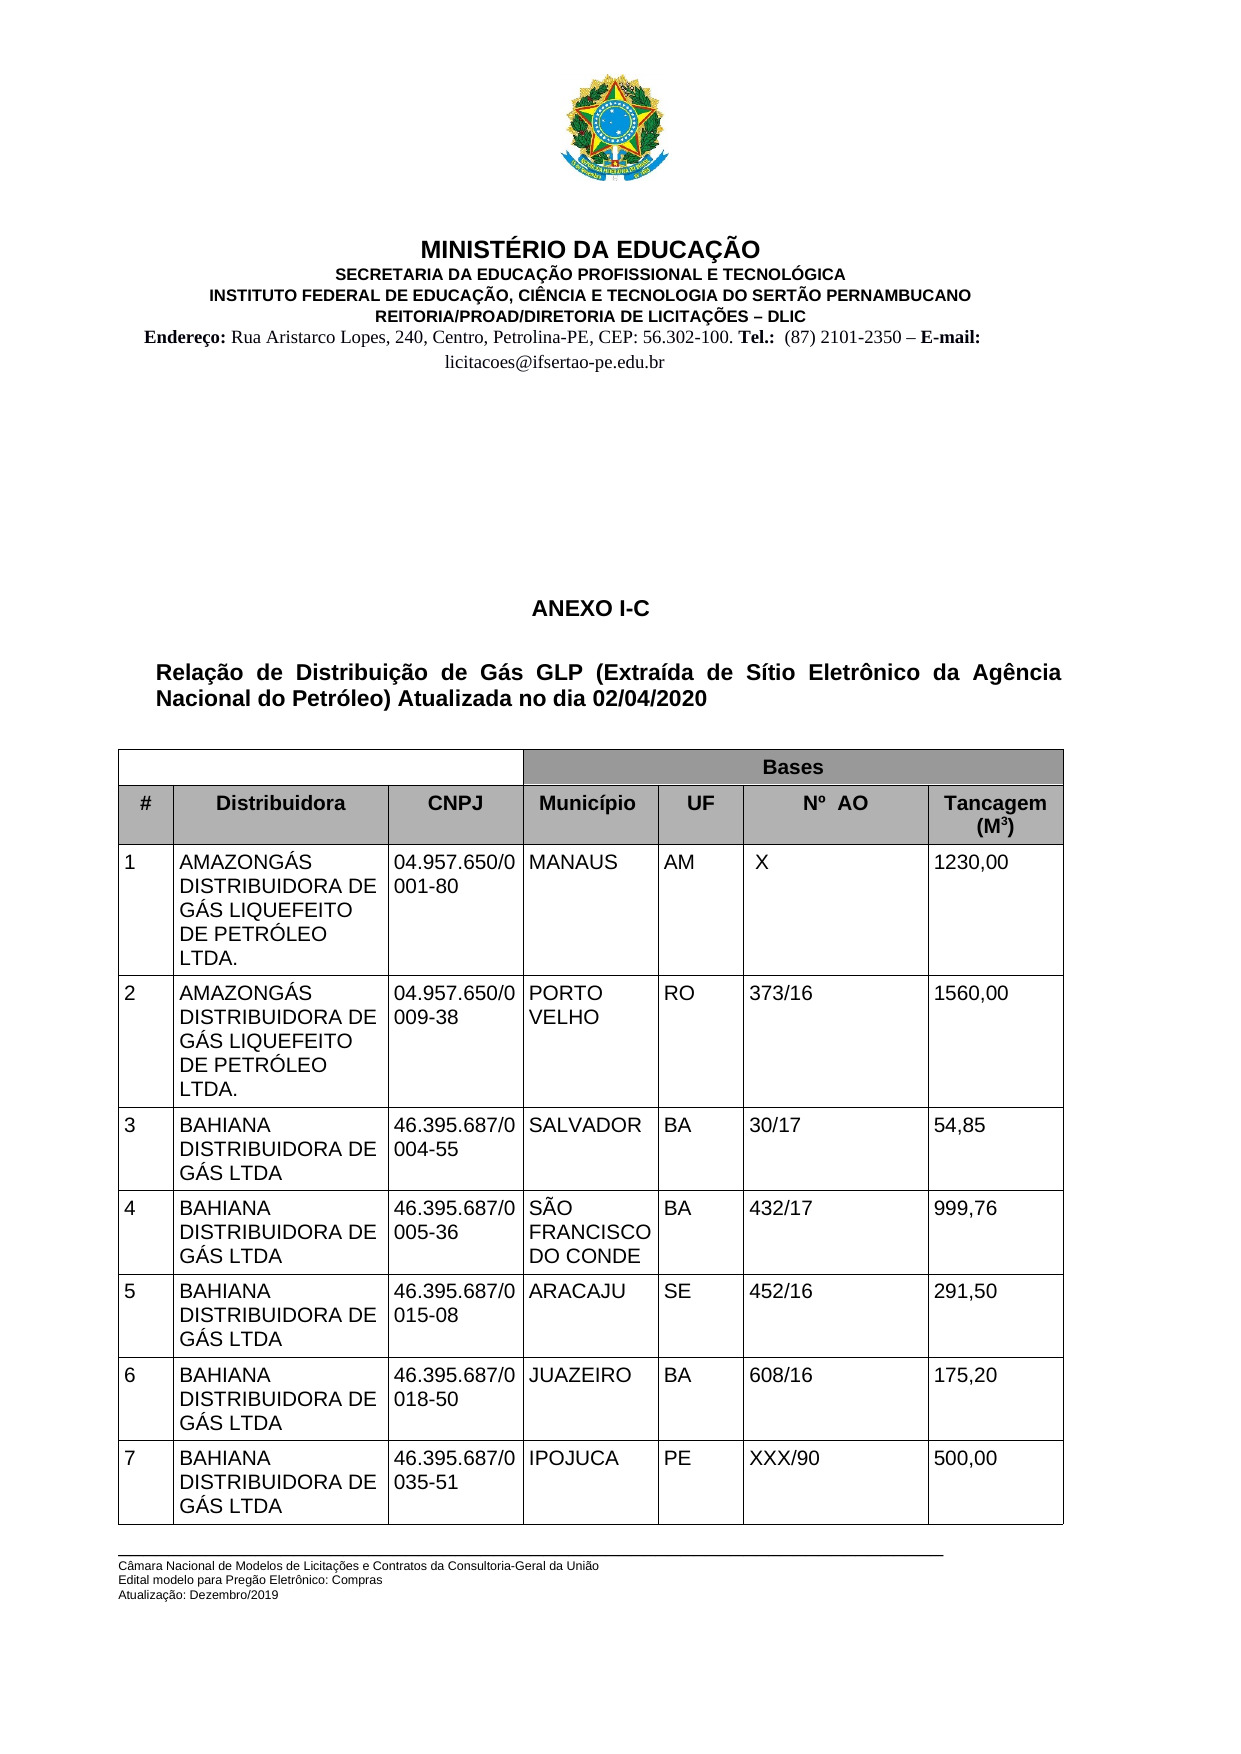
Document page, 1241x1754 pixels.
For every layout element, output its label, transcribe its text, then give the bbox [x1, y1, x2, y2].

table_cell X [744, 845, 928, 975]
table_cell BAHIANA DISTRIBUIDORA DE GÁS LTDA [174, 1441, 388, 1524]
table_cell 291,50 [929, 1275, 1063, 1357]
table_cell BA [659, 1358, 743, 1440]
table_cell BAHIANA DISTRIBUIDORA DE GÁS LTDA [174, 1108, 388, 1190]
table_cell 30/17 [744, 1108, 928, 1190]
table_cell ARACAJU [524, 1275, 658, 1357]
picture [560, 74, 669, 181]
table_cell PORTO VELHO [524, 976, 658, 1107]
table_cell BAHIANA DISTRIBUIDORA DE GÁS LTDA [174, 1358, 388, 1440]
table_cell AM [659, 845, 743, 975]
table_cell 04.957.650/0009-38 [389, 976, 523, 1107]
table_cell 999,76 [929, 1191, 1063, 1273]
table_cell BAHIANA DISTRIBUIDORA DE GÁS LTDA [174, 1191, 388, 1273]
table_cell CNPJ [389, 786, 523, 844]
table_cell UF [659, 786, 743, 844]
text ANEXO I-C [118, 595, 1063, 621]
table_cell MANAUS [524, 845, 658, 975]
table_cell BAHIANA DISTRIBUIDORA DE GÁS LTDA [174, 1275, 388, 1357]
table_cell 54,85 [929, 1108, 1063, 1190]
table_cell AMAZONGÁS DISTRIBUIDORA DE GÁS LIQUEFEITO DE PETRÓLEO LTDA. [174, 845, 388, 975]
table_cell # [119, 786, 173, 844]
table_cell 4 [119, 1191, 173, 1273]
table_cell 1560,00 [929, 976, 1063, 1107]
table_cell Distribuidora [174, 786, 388, 844]
table_cell SALVADOR [524, 1108, 658, 1190]
table_cell Município [524, 786, 658, 844]
table_header Bases [524, 750, 1063, 784]
table_cell 452/16 [744, 1275, 928, 1357]
table_cell XXX/90 [744, 1441, 928, 1524]
text Relação de Distribuição de Gás GLP (Extraída de Sítio Eletrônico da Agência Nacional do Petróleo) Atualizada no dia 02/04/2020 [156, 659, 1063, 711]
table_cell 608/16 [744, 1358, 928, 1440]
table_cell 7 [119, 1441, 173, 1524]
table_cell 04.957.650/0001-80 [389, 845, 523, 975]
table_cell 46.395.687/0018-50 [389, 1358, 523, 1440]
table_cell 1230,00 [929, 845, 1063, 975]
table_cell RO [659, 976, 743, 1107]
table_cell Tancagem (M3) [929, 786, 1063, 844]
table_cell 500,00 [929, 1441, 1063, 1524]
table_cell 46.395.687/0015-08 [389, 1275, 523, 1357]
table_cell 46.395.687/0004-55 [389, 1108, 523, 1190]
table_cell Nº AO [744, 786, 928, 844]
table_cell 373/16 [744, 976, 928, 1107]
table_cell IPOJUCA [524, 1441, 658, 1524]
table_cell SE [659, 1275, 743, 1357]
table_cell 5 [119, 1275, 173, 1357]
table_cell PE [659, 1441, 743, 1524]
table_cell AMAZONGÁS DISTRIBUIDORA DE GÁS LIQUEFEITO DE PETRÓLEO LTDA. [174, 976, 388, 1107]
table_cell JUAZEIRO [524, 1358, 658, 1440]
table_cell 46.395.687/0035-51 [389, 1441, 523, 1524]
table_cell BA [659, 1191, 743, 1273]
table_cell 432/17 [744, 1191, 928, 1273]
table_cell 1 [119, 845, 173, 975]
table_cell 3 [119, 1108, 173, 1190]
table_cell 6 [119, 1358, 173, 1440]
table_cell BA [659, 1108, 743, 1190]
table_cell 175,20 [929, 1358, 1063, 1440]
table_header [119, 750, 523, 784]
table_cell SÃO FRANCISCO DO CONDE [524, 1191, 658, 1273]
table_cell 46.395.687/0005-36 [389, 1191, 523, 1273]
table_cell 2 [119, 976, 173, 1107]
